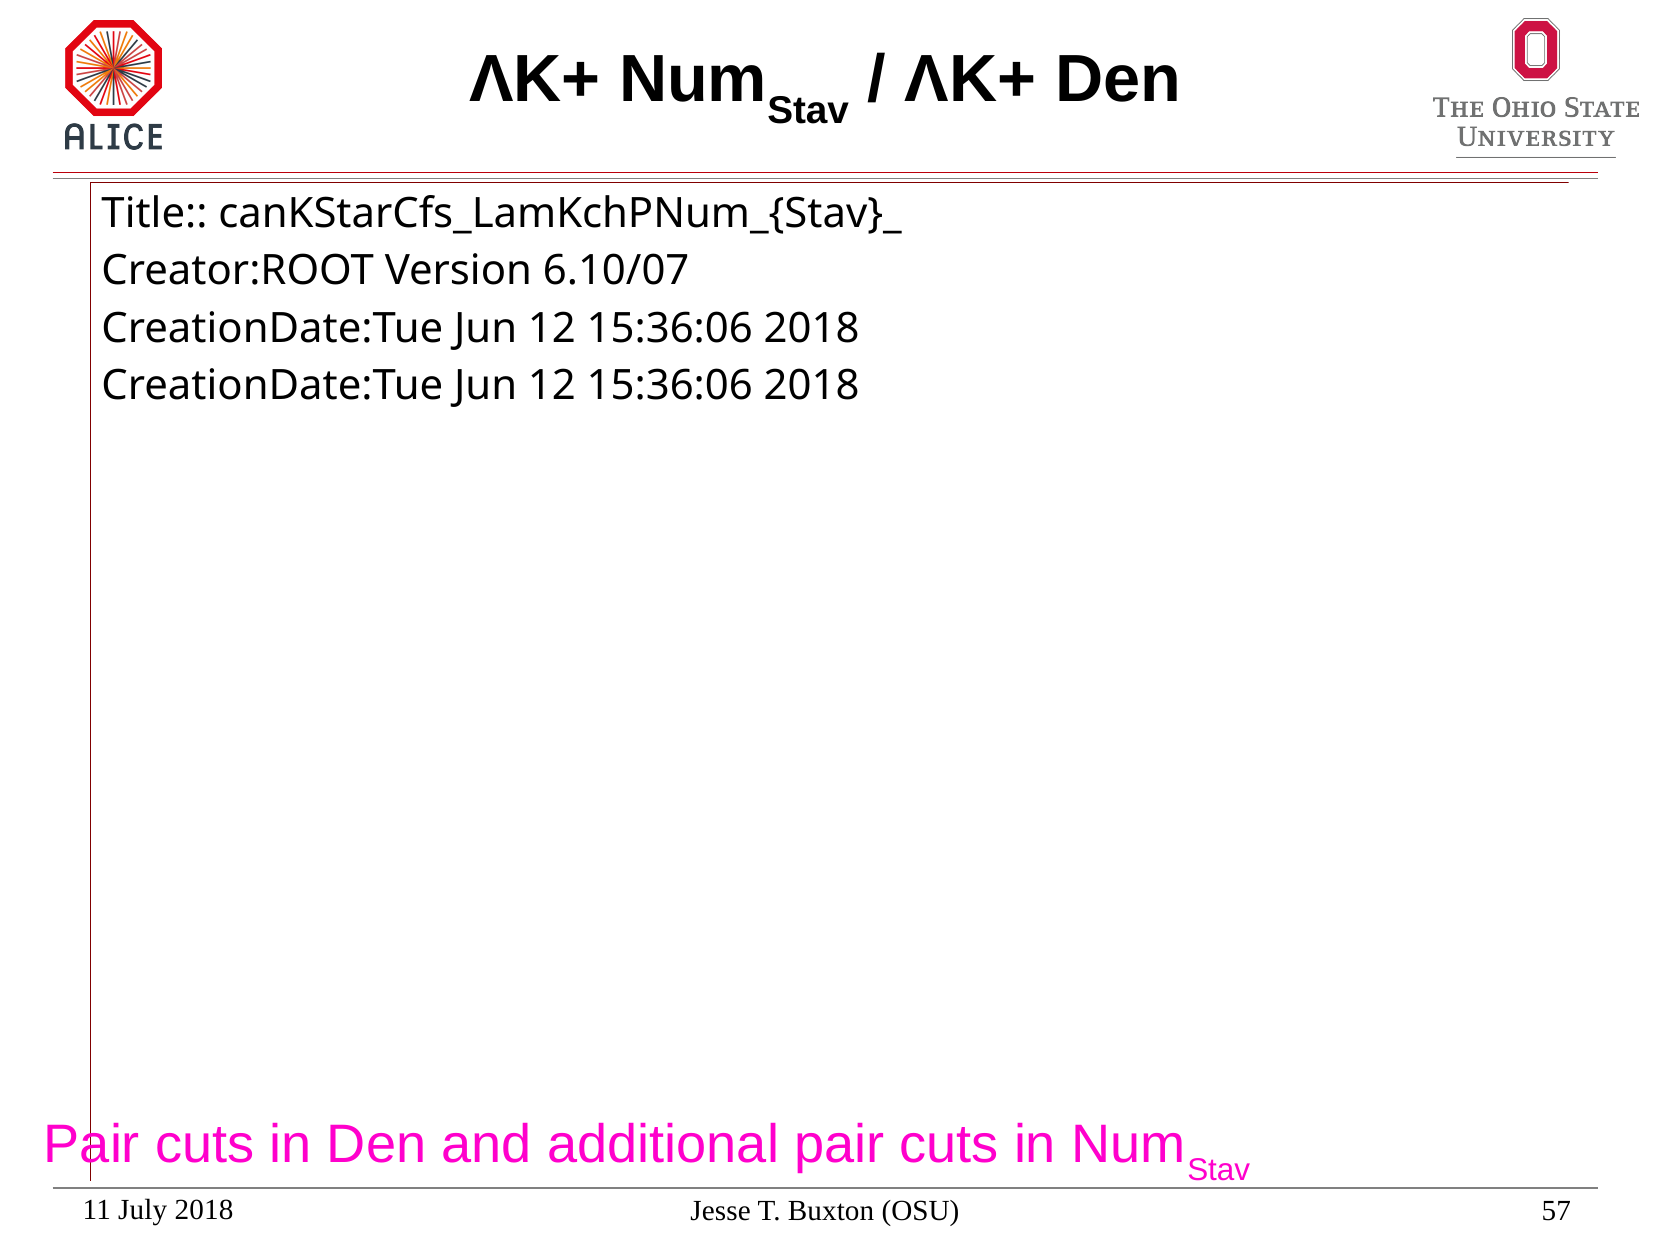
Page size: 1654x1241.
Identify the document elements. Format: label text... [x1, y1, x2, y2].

text_box Pair cuts in Den and additional pair cuts in NumStav [28, 1106, 1396, 1195]
title ΛK+ NumStav / ΛK+ Den [137, 1, 1513, 172]
picture [87, 180, 1569, 1181]
picture [1513, 5, 1642, 171]
picture [65, 20, 137, 150]
